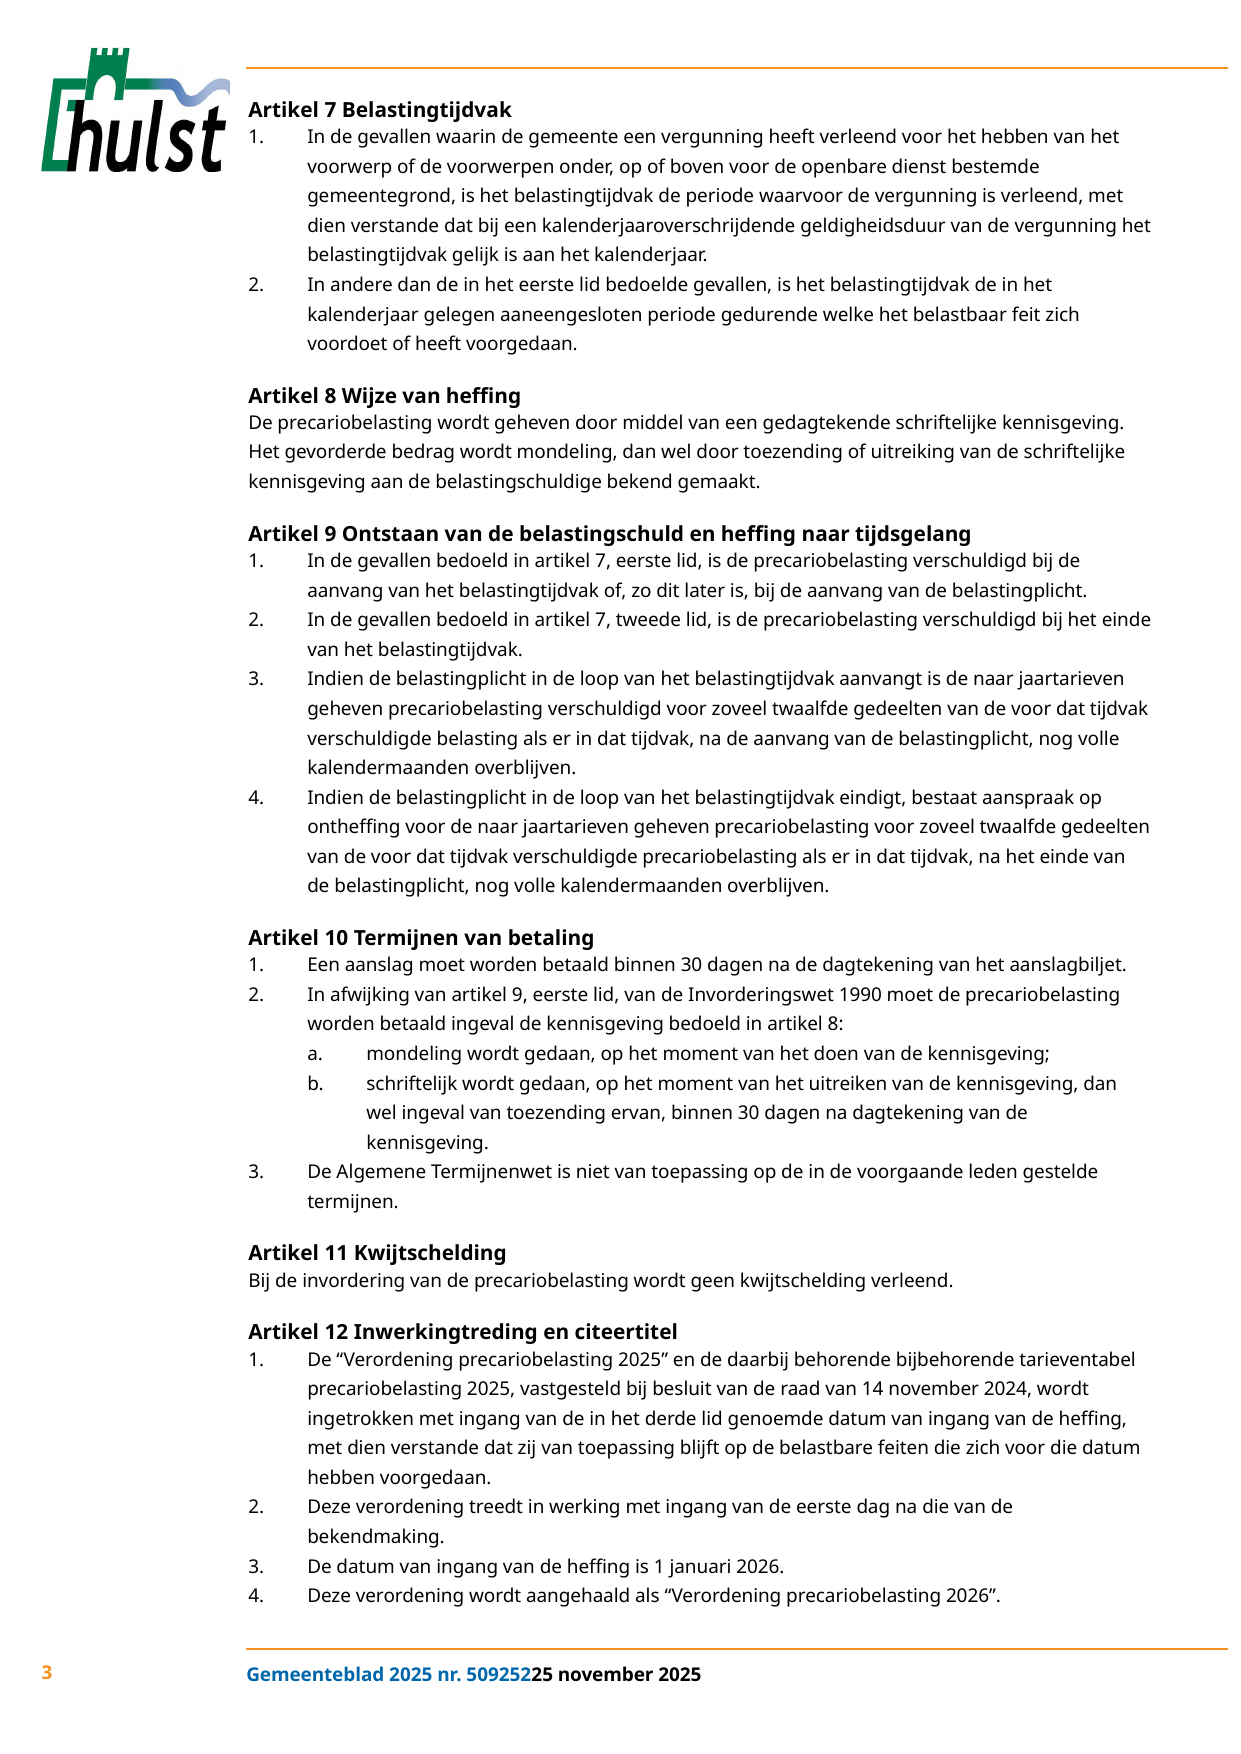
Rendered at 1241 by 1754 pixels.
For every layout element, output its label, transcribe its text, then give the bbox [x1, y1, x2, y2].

list In andere dan de in het eerste lid bedoelde gevallen, is het belastingtijdvak de in het kalenderjaar gelegen aaneengesloten periode gedurende welke het belastbaar feit zich voordoet of heeft voorgedaan. [248, 271, 1152, 356]
text Artikel 9 Ontstaan van de belastingschuld en heffing naar tijdsgelang [248, 519, 1152, 547]
list Indien de belastingplicht in de loop van het belastingtijdvak aanvangt is de naar jaartarieven geheven precariobelasting verschuldigd voor zoveel twaalfde gedeelten van de voor dat tijdvak verschuldigde belasting als er in dat tijdvak, na de aanvang van de belastingplicht, nog volle kalendermaanden overblijven. [248, 666, 1152, 780]
text Artikel 12 Inwerkingtreding en citeertitel [248, 1317, 1152, 1346]
text Artikel 11 Kwijtschelding [248, 1238, 1152, 1267]
list In de gevallen bedoeld in artikel 7, eerste lid, is de precariobelasting verschuldigd bij de aanvang van het belastingtijdvak of, zo dit later is, bij de aanvang van de belastingplicht. [248, 547, 1152, 602]
picture [41, 47, 231, 172]
list De datum van ingang van de heffing is 1 januari 2026. [248, 1553, 1152, 1579]
list schriftelijk wordt gedaan, op het moment van het uitreiken van de kennisgeving, dan wel ingeval van toezending ervan, binnen 30 dagen na dagtekening van de kennisgeving. [307, 1070, 1152, 1155]
list Deze verordening treedt in werking met ingang van de eerste dag na die van de bekendmaking. [248, 1494, 1152, 1549]
list In afwijking van artikel 9, eerste lid, van de Invorderingswet 1990 moet de precariobelasting worden betaald ingeval de kennisgeving bedoeld in artikel 8: [248, 981, 1152, 1036]
list Indien de belastingplicht in de loop van het belastingtijdvak eindigt, bestaat aanspraak op ontheffing voor de naar jaartarieven geheven precariobelasting voor zoveel twaalfde gedeelten van de voor dat tijdvak verschuldigde precariobelasting als er in dat tijdvak, na het einde van de belastingplicht, nog volle kalendermaanden overblijven. [248, 784, 1152, 898]
list mondeling wordt gedaan, op het moment van het doen van de kennisgeving; [307, 1040, 1152, 1066]
list Een aanslag moet worden betaald binnen 30 dagen na de dagtekening van het aanslagbiljet. [248, 951, 1152, 977]
text De precariobelasting wordt geheven door middel van een gedagtekende schriftelijke kennisgeving. Het gevorderde bedrag wordt mondeling, dan wel door toezending of uitreiking van de schriftelijke kennisgeving aan de belastingschuldige bekend gemaakt. [248, 409, 1152, 494]
list De “Verordening precariobelasting 2025” en de daarbij behorende bijbehorende tarieventabel precariobelasting 2025, vastgesteld bij besluit van de raad van 14 november 2024, wordt ingetrokken met ingang van de in het derde lid genoemde datum van ingang van de heffing, met dien verstande dat zij van toepassing blijft op de belastbare feiten die zich voor die datum hebben voorgedaan. [248, 1346, 1152, 1490]
text Artikel 7 Belastingtijdvak [248, 95, 1152, 123]
list In de gevallen waarin de gemeente een vergunning heeft verleend voor het hebben van het voorwerp of de voorwerpen onder, op of boven voor de openbare dienst bestemde gemeentegrond, is het belastingtijdvak de periode waarvoor de vergunning is verleend, met dien verstande dat bij een kalenderjaaroverschrijdende geldigheidsduur van de vergunning het belastingtijdvak gelijk is aan het kalenderjaar. [248, 123, 1152, 267]
text Bij de invordering van de precariobelasting wordt geen kwijtschelding verleend. [248, 1267, 1152, 1293]
text Artikel 10 Termijnen van betaling [248, 923, 1152, 951]
list De Algemene Termijnenwet is niet van toepassing op de in de voorgaande leden gestelde termijnen. [248, 1158, 1152, 1214]
text Artikel 8 Wijze van heffing [248, 381, 1152, 409]
list Deze verordening wordt aangehaald als “Verordening precariobelasting 2026”. [248, 1582, 1152, 1608]
list In de gevallen bedoeld in artikel 7, tweede lid, is de precariobelasting verschuldigd bij het einde van het belastingtijdvak. [248, 606, 1152, 662]
